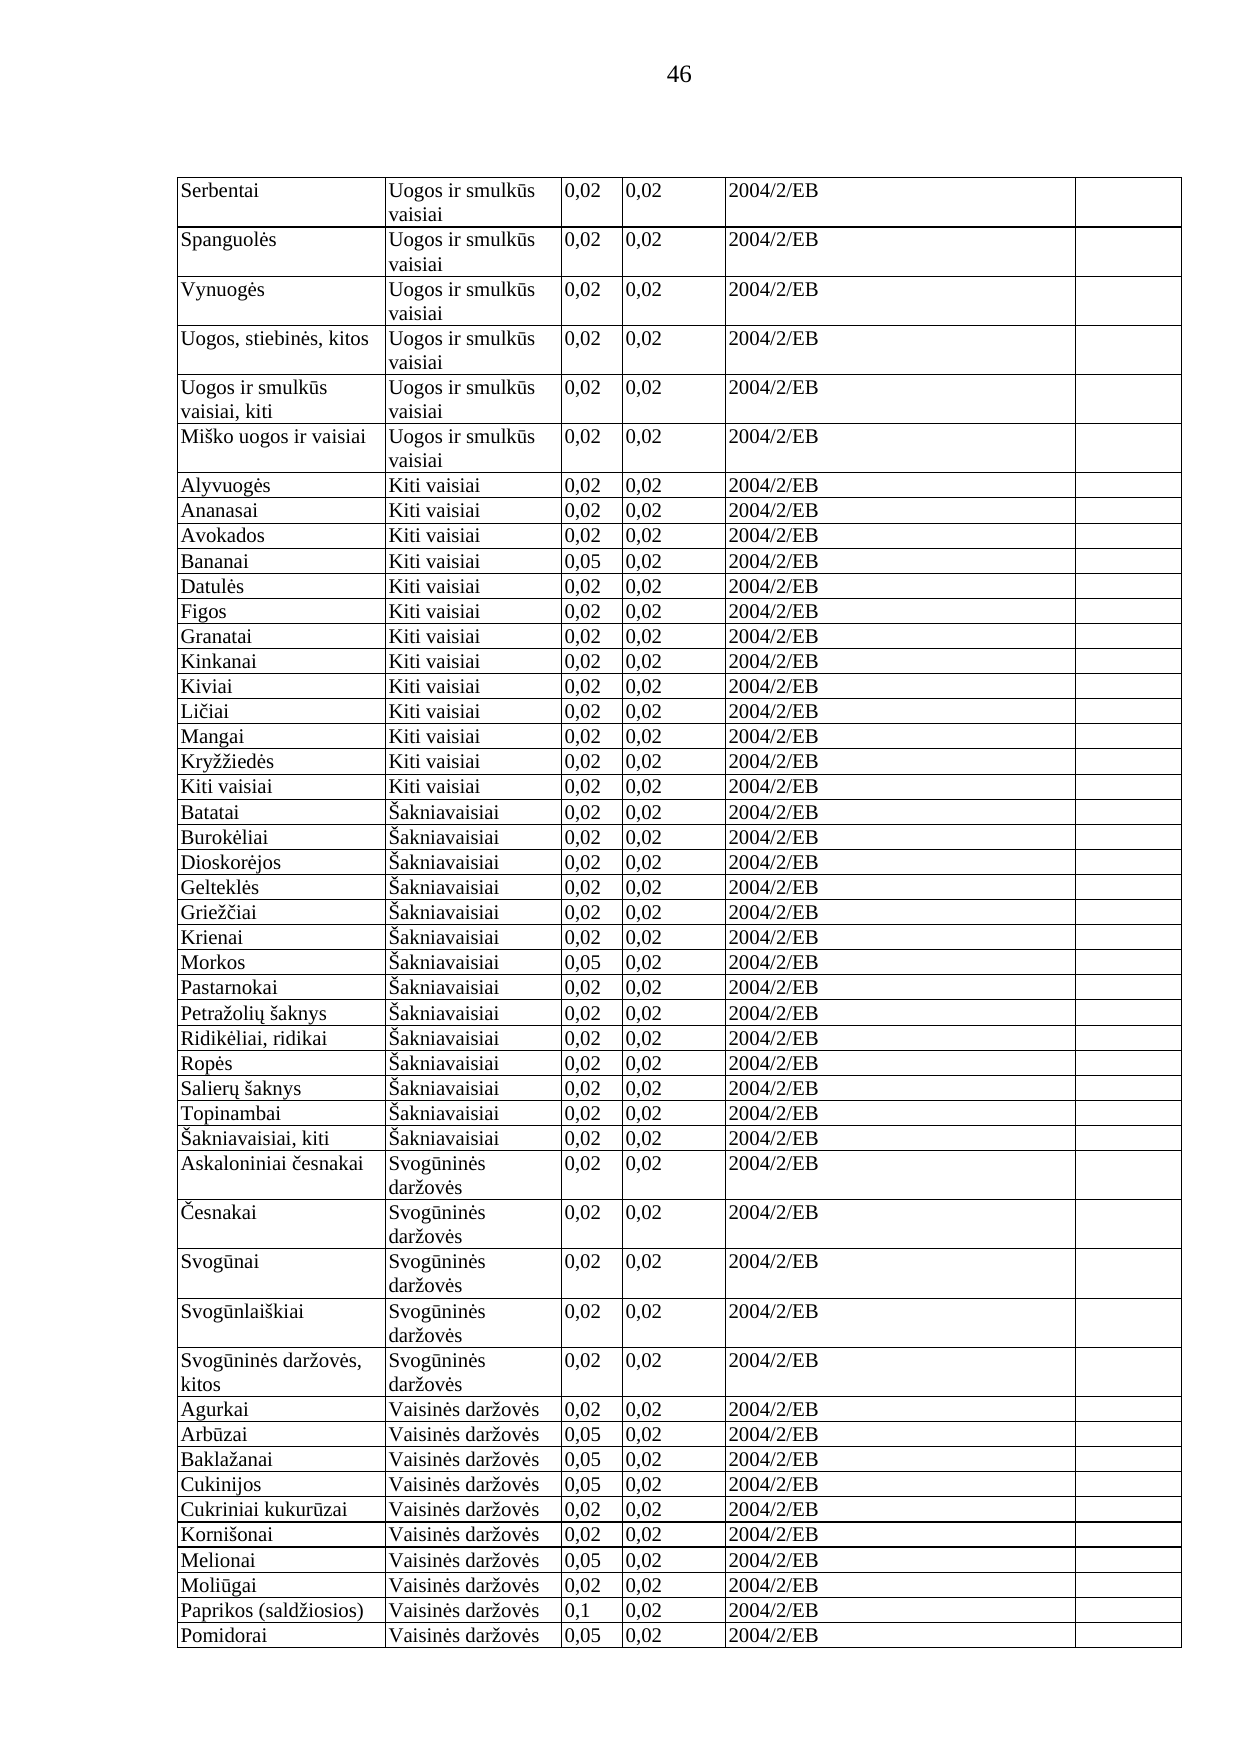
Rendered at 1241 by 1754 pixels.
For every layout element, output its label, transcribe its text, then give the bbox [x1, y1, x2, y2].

table_cell 0,02 [623, 574, 725, 598]
table_cell 0,02 [623, 775, 725, 798]
table_cell Kornišonai [178, 1523, 385, 1546]
table_cell Kiti vaisiai [386, 775, 561, 798]
table_cell Paprikos (saldžiosios) [178, 1598, 385, 1622]
table_cell 0,02 [623, 1523, 725, 1546]
table_cell [1076, 599, 1181, 623]
table_cell Šakniavaisiai [386, 925, 561, 949]
table_cell Kiti vaisiai [386, 724, 561, 748]
table_cell 0,02 [623, 1397, 725, 1421]
table_cell 0,02 [562, 1299, 622, 1347]
table_cell Uogos ir smulkūs vaisiai [386, 277, 561, 325]
table_cell 2004/2/EB [726, 1598, 1075, 1622]
table_cell Arbūzai [178, 1422, 385, 1446]
table_cell 0,02 [562, 326, 622, 374]
table_cell Svogūnlaiškiai [178, 1299, 385, 1347]
table_cell Svogūninės daržovės, kitos [178, 1348, 385, 1396]
table_cell Šakniavaisiai, kiti [178, 1126, 385, 1150]
table_cell 0,02 [623, 950, 725, 974]
table_cell 0,02 [562, 1249, 622, 1297]
table_cell [1076, 375, 1181, 423]
table_cell 0,05 [562, 950, 622, 974]
table_cell 2004/2/EB [726, 1101, 1075, 1125]
table_cell [1076, 1397, 1181, 1421]
table_cell 2004/2/EB [726, 228, 1075, 276]
table_cell Vaisinės daržovės [386, 1447, 561, 1471]
table_cell Vaisinės daržovės [386, 1422, 561, 1446]
table_cell 0,02 [623, 724, 725, 748]
table_cell 2004/2/EB [726, 950, 1075, 974]
table_cell [1076, 473, 1181, 497]
table_cell 0,02 [623, 1348, 725, 1396]
table_cell [1076, 1200, 1181, 1248]
table_cell [1076, 624, 1181, 648]
table_cell 0,02 [623, 850, 725, 874]
table_cell 0,02 [623, 277, 725, 325]
table_cell Alyvuogės [178, 473, 385, 497]
table_cell 0,02 [562, 624, 622, 648]
table_cell 2004/2/EB [726, 549, 1075, 573]
table_cell 0,02 [623, 178, 725, 226]
table_cell Serbentai [178, 178, 385, 226]
table_cell 2004/2/EB [726, 1051, 1075, 1075]
table_cell Kiti vaisiai [386, 749, 561, 773]
table_cell 2004/2/EB [726, 1200, 1075, 1248]
table_cell Vaisinės daržovės [386, 1497, 561, 1521]
table_cell Šakniavaisiai [386, 850, 561, 874]
table_cell 0,05 [562, 1472, 622, 1496]
table_cell Svogūninės daržovės [386, 1200, 561, 1248]
table_cell [1076, 1249, 1181, 1297]
table_cell Granatai [178, 624, 385, 648]
table_cell Vaisinės daržovės [386, 1397, 561, 1421]
table_cell [1076, 574, 1181, 598]
table_cell 0,02 [562, 749, 622, 773]
table_cell 2004/2/EB [726, 900, 1075, 924]
table_cell Gelteklės [178, 875, 385, 899]
table_cell 0,02 [562, 1573, 622, 1597]
table_cell 0,02 [562, 1000, 622, 1024]
table_cell Svogūnai [178, 1249, 385, 1297]
table_cell 0,02 [562, 1348, 622, 1396]
table_cell 0,02 [623, 375, 725, 423]
table_cell 2004/2/EB [726, 1472, 1075, 1496]
table_cell 0,02 [623, 1598, 725, 1622]
table_cell 2004/2/EB [726, 749, 1075, 773]
table_cell 0,02 [562, 375, 622, 423]
table_cell Kiti vaisiai [386, 624, 561, 648]
table_cell 2004/2/EB [726, 1126, 1075, 1150]
table_cell Kiti vaisiai [386, 699, 561, 723]
table_cell Ličiai [178, 699, 385, 723]
table_cell 0,02 [623, 825, 725, 849]
table_cell 2004/2/EB [726, 925, 1075, 949]
table_cell Morkos [178, 950, 385, 974]
table_cell [1076, 800, 1181, 824]
table_cell 0,02 [623, 1497, 725, 1521]
table_cell Kiti vaisiai [386, 498, 561, 522]
table_cell 2004/2/EB [726, 1573, 1075, 1597]
table_cell 0,02 [562, 850, 622, 874]
table_cell 0,02 [623, 473, 725, 497]
table_cell Griežčiai [178, 900, 385, 924]
table_cell 0,02 [562, 975, 622, 999]
table_cell 0,02 [623, 1151, 725, 1199]
table_cell [1076, 1573, 1181, 1597]
table_cell 2004/2/EB [726, 850, 1075, 874]
table_cell Bananai [178, 549, 385, 573]
table_cell 0,02 [623, 1422, 725, 1446]
table_cell 0,02 [562, 1051, 622, 1075]
table_cell Svogūninės daržovės [386, 1151, 561, 1199]
table_cell 2004/2/EB [726, 599, 1075, 623]
table_cell Šakniavaisiai [386, 1026, 561, 1049]
table_cell Uogos ir smulkūs vaisiai [386, 228, 561, 276]
table_cell 2004/2/EB [726, 1523, 1075, 1546]
table_cell Vaisinės daržovės [386, 1472, 561, 1496]
table_cell 2004/2/EB [726, 1348, 1075, 1396]
table_cell Kiti vaisiai [386, 649, 561, 673]
table_cell Burokėliai [178, 825, 385, 849]
table_cell Vaisinės daržovės [386, 1548, 561, 1572]
table_cell [1076, 1000, 1181, 1024]
table_cell [1076, 925, 1181, 949]
table_cell Moliūgai [178, 1573, 385, 1597]
table_cell Uogos ir smulkūs vaisiai [386, 178, 561, 226]
table_cell 0,02 [623, 975, 725, 999]
table_cell Šakniavaisiai [386, 975, 561, 999]
table_cell Krienai [178, 925, 385, 949]
table_cell 0,02 [562, 900, 622, 924]
table_cell Uogos, stiebinės, kitos [178, 326, 385, 374]
table_cell Vaisinės daržovės [386, 1573, 561, 1597]
table_cell 0,02 [623, 925, 725, 949]
table_cell Uogos ir smulkūs vaisiai [386, 326, 561, 374]
table_cell 0,02 [562, 178, 622, 226]
table_cell 0,02 [623, 699, 725, 723]
table_cell Šakniavaisiai [386, 875, 561, 899]
table_cell [1076, 724, 1181, 748]
table_cell Kiti vaisiai [386, 599, 561, 623]
table_cell 2004/2/EB [726, 498, 1075, 522]
table_cell 0,02 [623, 549, 725, 573]
table_cell [1076, 875, 1181, 899]
table_cell 2004/2/EB [726, 775, 1075, 798]
table_cell 0,02 [623, 1076, 725, 1100]
table_cell 0,02 [562, 800, 622, 824]
table_cell 0,02 [562, 473, 622, 497]
table_cell 0,02 [623, 1472, 725, 1496]
table_cell Avokados [178, 524, 385, 547]
table_cell 0,02 [623, 1623, 725, 1647]
table_cell [1076, 326, 1181, 374]
table_cell [1076, 424, 1181, 472]
table_cell 2004/2/EB [726, 473, 1075, 497]
table_cell Kiti vaisiai [386, 574, 561, 598]
table_cell Vaisinės daržovės [386, 1523, 561, 1546]
table_cell 2004/2/EB [726, 699, 1075, 723]
table_cell Salierų šaknys [178, 1076, 385, 1100]
table_cell 2004/2/EB [726, 326, 1075, 374]
table_cell 0,02 [623, 749, 725, 773]
table_cell 0,02 [562, 674, 622, 698]
table_cell [1076, 950, 1181, 974]
table_cell Kinkanai [178, 649, 385, 673]
table_cell 0,02 [623, 1000, 725, 1024]
table_cell Uogos ir smulkūs vaisiai [386, 375, 561, 423]
table_cell Šakniavaisiai [386, 900, 561, 924]
table_cell [1076, 1523, 1181, 1546]
table_cell 2004/2/EB [726, 1422, 1075, 1446]
table_cell Pomidorai [178, 1623, 385, 1647]
table_cell Baklažanai [178, 1447, 385, 1471]
table_cell Uogos ir smulkūs vaisiai, kiti [178, 375, 385, 423]
table_cell 0,02 [562, 724, 622, 748]
table_cell 0,02 [623, 800, 725, 824]
table_cell Kiti vaisiai [386, 674, 561, 698]
table_cell Šakniavaisiai [386, 1051, 561, 1075]
table_cell Šakniavaisiai [386, 950, 561, 974]
table_cell 0,02 [562, 825, 622, 849]
table_cell [1076, 900, 1181, 924]
table_cell [1076, 178, 1181, 226]
table_cell [1076, 1076, 1181, 1100]
table_cell 0,02 [562, 228, 622, 276]
table_cell Ropės [178, 1051, 385, 1075]
table_cell Petražolių šaknys [178, 1000, 385, 1024]
table_cell Vaisinės daržovės [386, 1623, 561, 1647]
table_cell Vynuogės [178, 277, 385, 325]
table_cell 2004/2/EB [726, 574, 1075, 598]
table_cell Vaisinės daržovės [386, 1598, 561, 1622]
table_cell Datulės [178, 574, 385, 598]
table_cell [1076, 1497, 1181, 1521]
table_cell [1076, 1051, 1181, 1075]
table_cell 0,02 [623, 1299, 725, 1347]
table_cell [1076, 549, 1181, 573]
table_cell 0,05 [562, 1548, 622, 1572]
table_cell 2004/2/EB [726, 975, 1075, 999]
table_cell 0,02 [623, 649, 725, 673]
table_cell 0,02 [623, 1548, 725, 1572]
table_cell Česnakai [178, 1200, 385, 1248]
table_cell Uogos ir smulkūs vaisiai [386, 424, 561, 472]
table_cell Figos [178, 599, 385, 623]
table_cell [1076, 699, 1181, 723]
table_cell 0,05 [562, 1623, 622, 1647]
table_cell Kiti vaisiai [386, 524, 561, 547]
table_cell 0,02 [562, 1151, 622, 1199]
table_cell 2004/2/EB [726, 1548, 1075, 1572]
table_cell 0,02 [562, 1497, 622, 1521]
table_cell Miško uogos ir vaisiai [178, 424, 385, 472]
table_cell 0,02 [623, 1126, 725, 1150]
table_cell 2004/2/EB [726, 1397, 1075, 1421]
table_cell 2004/2/EB [726, 1000, 1075, 1024]
table_cell 0,02 [562, 574, 622, 598]
table_cell 0,02 [562, 498, 622, 522]
table_cell 0,02 [562, 1126, 622, 1150]
table_cell 0,02 [623, 424, 725, 472]
table_cell 2004/2/EB [726, 1249, 1075, 1297]
table_cell 0,02 [562, 1200, 622, 1248]
table_cell 2004/2/EB [726, 624, 1075, 648]
table_cell 0,02 [562, 699, 622, 723]
table_cell Ridikėliai, ridikai [178, 1026, 385, 1049]
table_cell [1076, 498, 1181, 522]
table_cell [1076, 1598, 1181, 1622]
table_cell [1076, 277, 1181, 325]
table_cell 0,02 [623, 1573, 725, 1597]
table_cell 0,02 [623, 674, 725, 698]
table_cell 0,02 [562, 1101, 622, 1125]
table_cell Kiti vaisiai [386, 549, 561, 573]
table_cell 2004/2/EB [726, 1026, 1075, 1049]
table_cell 0,02 [623, 326, 725, 374]
table_cell Ananasai [178, 498, 385, 522]
table_cell 0,02 [562, 1026, 622, 1049]
table_cell 2004/2/EB [726, 724, 1075, 748]
table_cell 0,02 [623, 900, 725, 924]
table_cell 2004/2/EB [726, 1623, 1075, 1647]
table_cell 0,05 [562, 1422, 622, 1446]
table_cell 2004/2/EB [726, 1076, 1075, 1100]
table_cell Šakniavaisiai [386, 1101, 561, 1125]
table_cell Topinambai [178, 1101, 385, 1125]
table_cell Kiti vaisiai [386, 473, 561, 497]
table_cell Svogūninės daržovės [386, 1249, 561, 1297]
table_cell [1076, 649, 1181, 673]
table_cell 0,02 [623, 1200, 725, 1248]
table_cell Šakniavaisiai [386, 1126, 561, 1150]
table_cell 0,02 [623, 624, 725, 648]
table_cell 2004/2/EB [726, 649, 1075, 673]
table_cell 0,02 [623, 1101, 725, 1125]
table_cell [1076, 850, 1181, 874]
table_cell Svogūninės daržovės [386, 1348, 561, 1396]
table_cell [1076, 1348, 1181, 1396]
table_cell 2004/2/EB [726, 1151, 1075, 1199]
table_cell 0,02 [562, 775, 622, 798]
table_cell 0,02 [623, 1447, 725, 1471]
table_cell Melionai [178, 1548, 385, 1572]
table_cell Cukriniai kukurūzai [178, 1497, 385, 1521]
table_cell [1076, 674, 1181, 698]
table_cell Spanguolės [178, 228, 385, 276]
table_cell 0,02 [562, 1076, 622, 1100]
table_cell 0,02 [623, 875, 725, 899]
table_cell [1076, 775, 1181, 798]
table_cell 0,02 [623, 1249, 725, 1297]
table_cell Šakniavaisiai [386, 800, 561, 824]
table_cell Mangai [178, 724, 385, 748]
table_cell [1076, 1026, 1181, 1049]
table_cell [1076, 1472, 1181, 1496]
table_cell 2004/2/EB [726, 1447, 1075, 1471]
table_cell [1076, 1151, 1181, 1199]
table_cell 2004/2/EB [726, 375, 1075, 423]
table_cell [1076, 1299, 1181, 1347]
table_cell [1076, 524, 1181, 547]
table_cell Svogūninės daržovės [386, 1299, 561, 1347]
table_cell 0,02 [562, 649, 622, 673]
table_cell Pastarnokai [178, 975, 385, 999]
table_cell 0,02 [562, 1523, 622, 1546]
table_cell [1076, 1623, 1181, 1647]
table_cell 0,05 [562, 1447, 622, 1471]
table_cell Kiviai [178, 674, 385, 698]
table_cell 0,02 [562, 925, 622, 949]
table_cell Dioskorėjos [178, 850, 385, 874]
table_cell 2004/2/EB [726, 800, 1075, 824]
table_cell Askaloniniai česnakai [178, 1151, 385, 1199]
table_cell 0,1 [562, 1598, 622, 1622]
table_cell 0,02 [623, 524, 725, 547]
table_cell [1076, 1422, 1181, 1446]
table_cell Kryžžiedės [178, 749, 385, 773]
table_cell 0,02 [562, 875, 622, 899]
table_cell 2004/2/EB [726, 825, 1075, 849]
table_cell 0,02 [623, 1026, 725, 1049]
table_cell 2004/2/EB [726, 1497, 1075, 1521]
table_cell 2004/2/EB [726, 524, 1075, 547]
table_cell Šakniavaisiai [386, 1076, 561, 1100]
table_cell Batatai [178, 800, 385, 824]
table_cell [1076, 228, 1181, 276]
table_cell 0,02 [562, 277, 622, 325]
table_cell 2004/2/EB [726, 1299, 1075, 1347]
table_cell [1076, 749, 1181, 773]
table_cell 2004/2/EB [726, 277, 1075, 325]
table_cell 0,05 [562, 549, 622, 573]
table_cell [1076, 1126, 1181, 1150]
table_cell [1076, 1447, 1181, 1471]
table_cell 0,02 [562, 424, 622, 472]
table_cell 2004/2/EB [726, 674, 1075, 698]
table_cell [1076, 975, 1181, 999]
table_cell Šakniavaisiai [386, 825, 561, 849]
table_cell 0,02 [562, 524, 622, 547]
table_cell Agurkai [178, 1397, 385, 1421]
table_cell Šakniavaisiai [386, 1000, 561, 1024]
table_cell 0,02 [623, 1051, 725, 1075]
table_cell 2004/2/EB [726, 424, 1075, 472]
table_cell 2004/2/EB [726, 178, 1075, 226]
table_cell 0,02 [623, 498, 725, 522]
table_cell [1076, 1548, 1181, 1572]
table_cell Cukinijos [178, 1472, 385, 1496]
table_cell 0,02 [562, 1397, 622, 1421]
table_cell 0,02 [623, 228, 725, 276]
table_cell [1076, 1101, 1181, 1125]
table_cell Kiti vaisiai [178, 775, 385, 798]
table_cell 0,02 [623, 599, 725, 623]
table_cell 2004/2/EB [726, 875, 1075, 899]
table_cell 0,02 [562, 599, 622, 623]
table_cell [1076, 825, 1181, 849]
